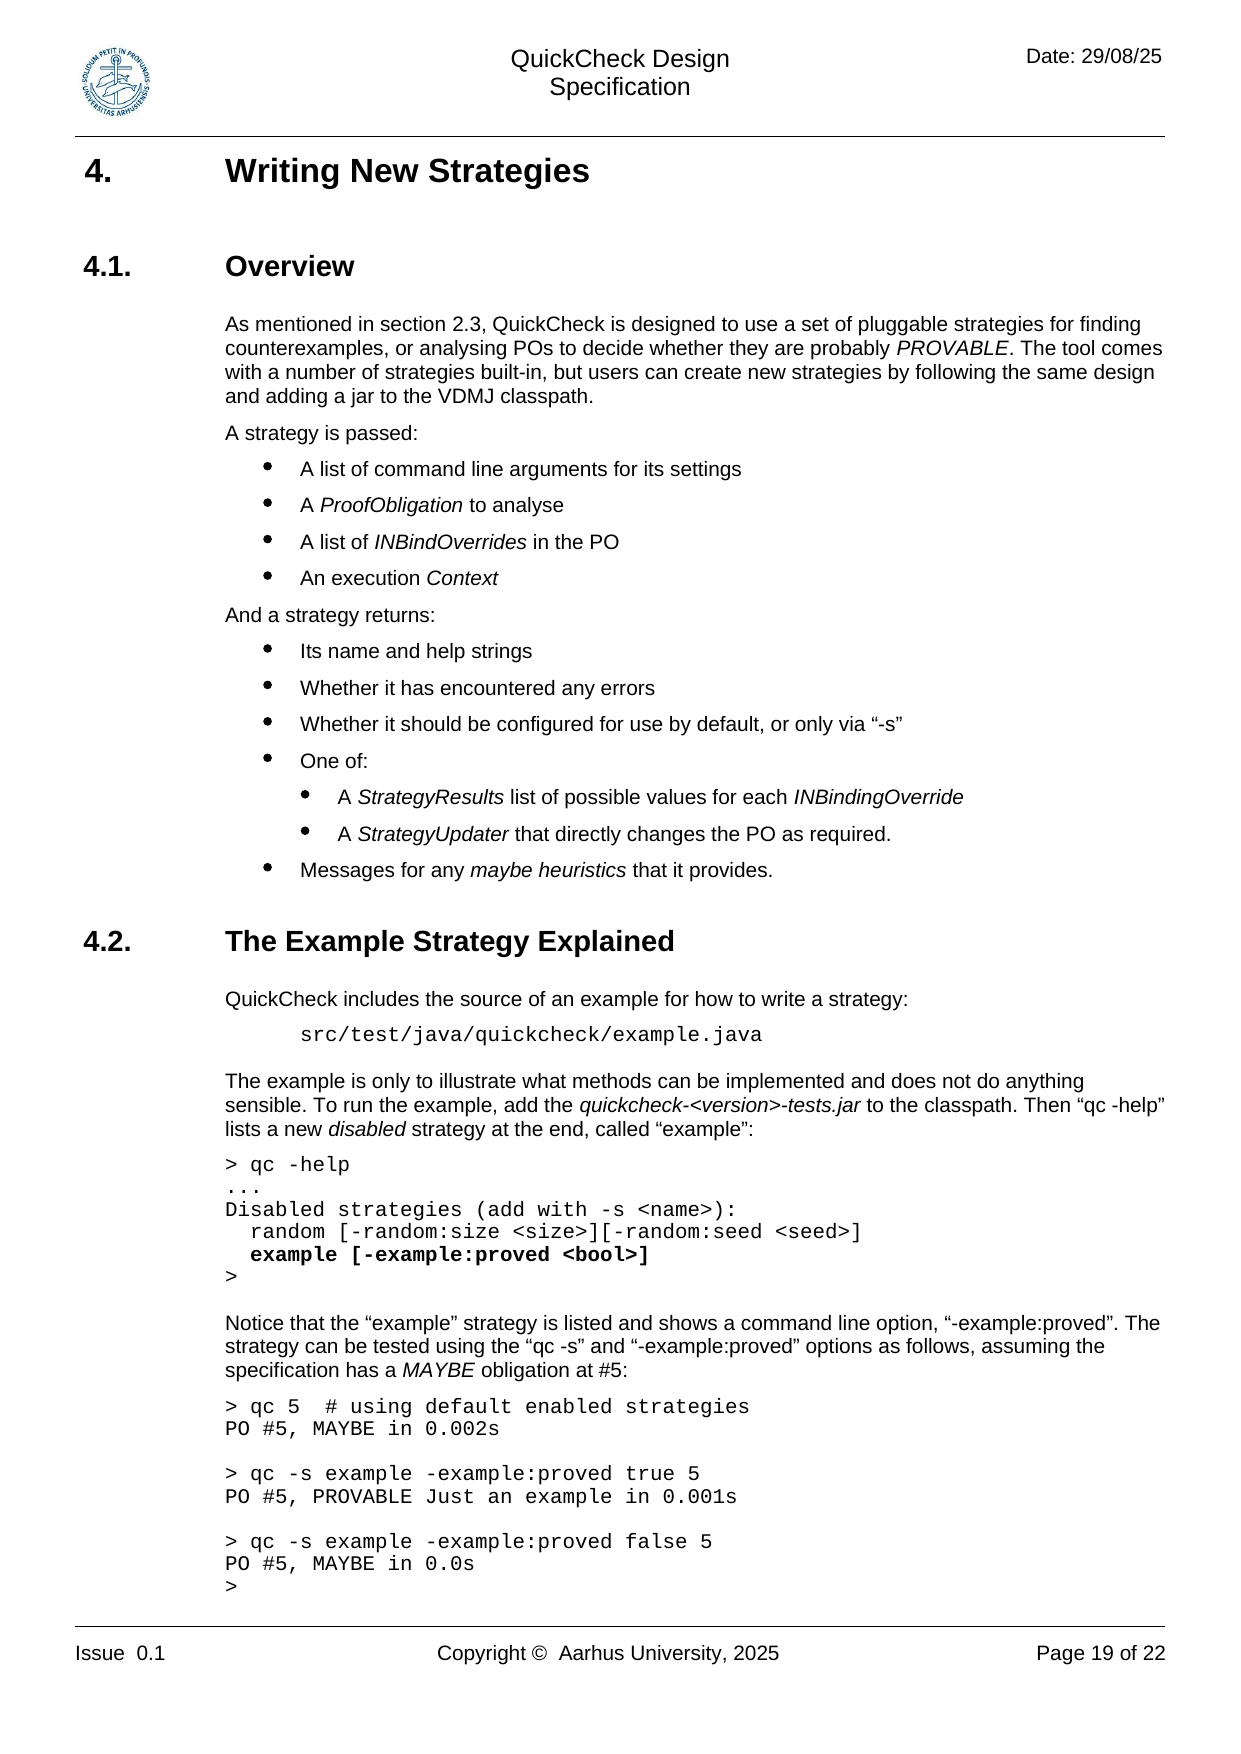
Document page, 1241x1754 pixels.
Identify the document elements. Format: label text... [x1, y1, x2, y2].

text > [225, 1266, 1165, 1288]
text src/test/java/quickcheck/example.java [225, 1024, 1165, 1046]
list A list of command line arguments for its settings [262, 457, 1165, 481]
text QuickCheck includes the source of an example for how to write a strategy: [225, 987, 1165, 1011]
text A strategy is passed: [225, 421, 1165, 445]
text > [225, 1575, 1165, 1598]
picture [78, 44, 153, 120]
text Notice that the “example” strategy is listed and shows a command line option, “-example:proved”. The strategy can be tested using the “qc -s” and “-example:proved” options as follows, assuming the specification has a MAYBE obligation at #5: [225, 1311, 1165, 1383]
text > qc -help [225, 1153, 1165, 1176]
text And a strategy returns: [225, 603, 1165, 627]
list A StrategyResults list of possible values for each INBindingOverride [300, 785, 1165, 809]
text PO #5, MAYBE in 0.0s [225, 1553, 1165, 1575]
list Messages for any maybe heuristics that it provides. [262, 858, 1165, 882]
subtitle The Example Strategy Explained [75, 925, 1165, 957]
list Whether it has encountered any errors [262, 676, 1165, 700]
text > qc 5 # using default enabled strategies [225, 1395, 1165, 1418]
list Whether it should be configured for use by default, or only via “-s” [262, 712, 1165, 736]
text As mentioned in section 2.3, QuickCheck is designed to use a set of pluggable strategies for finding counterexamples, or analysing POs to decide whether they are probably PROVABLE. The tool comes with a number of strategies built-in, but users can create new strategies by following the same design and adding a jar to the VDMJ classpath. [225, 312, 1165, 408]
text > qc -s example -example:proved true 5 [225, 1463, 1165, 1485]
subtitle Overview [75, 250, 1165, 282]
list Its name and help strings [262, 639, 1165, 663]
list A StrategyUpdater that directly changes the PO as required. [300, 822, 1165, 846]
text The example is only to illustrate what methods can be implemented and does not do anything sensible. To run the example, add the quickcheck-<version>-tests.jar to the classpath. Then “qc -help” lists a new disabled strategy at the end, called “example”: [225, 1069, 1165, 1141]
list An execution Context [262, 567, 1165, 591]
subtitle Writing New Strategies [75, 152, 1165, 190]
text > qc -s example -example:proved false 5 [225, 1530, 1165, 1553]
list A ProofObligation to analyse [262, 494, 1165, 518]
text Disabled strategies (add with -s <name>): [225, 1198, 1165, 1221]
text ... [225, 1176, 1165, 1198]
list One of: [262, 749, 1165, 773]
text PO #5, PROVABLE Just an example in 0.001s [225, 1485, 1165, 1508]
list A list of INBindOverrides in the PO [262, 530, 1165, 554]
text random [-random:size <size>][-random:seed <seed>] [225, 1221, 1165, 1243]
text example [-example:proved <bool>] [225, 1243, 1165, 1266]
text PO #5, MAYBE in 0.002s [225, 1418, 1165, 1440]
